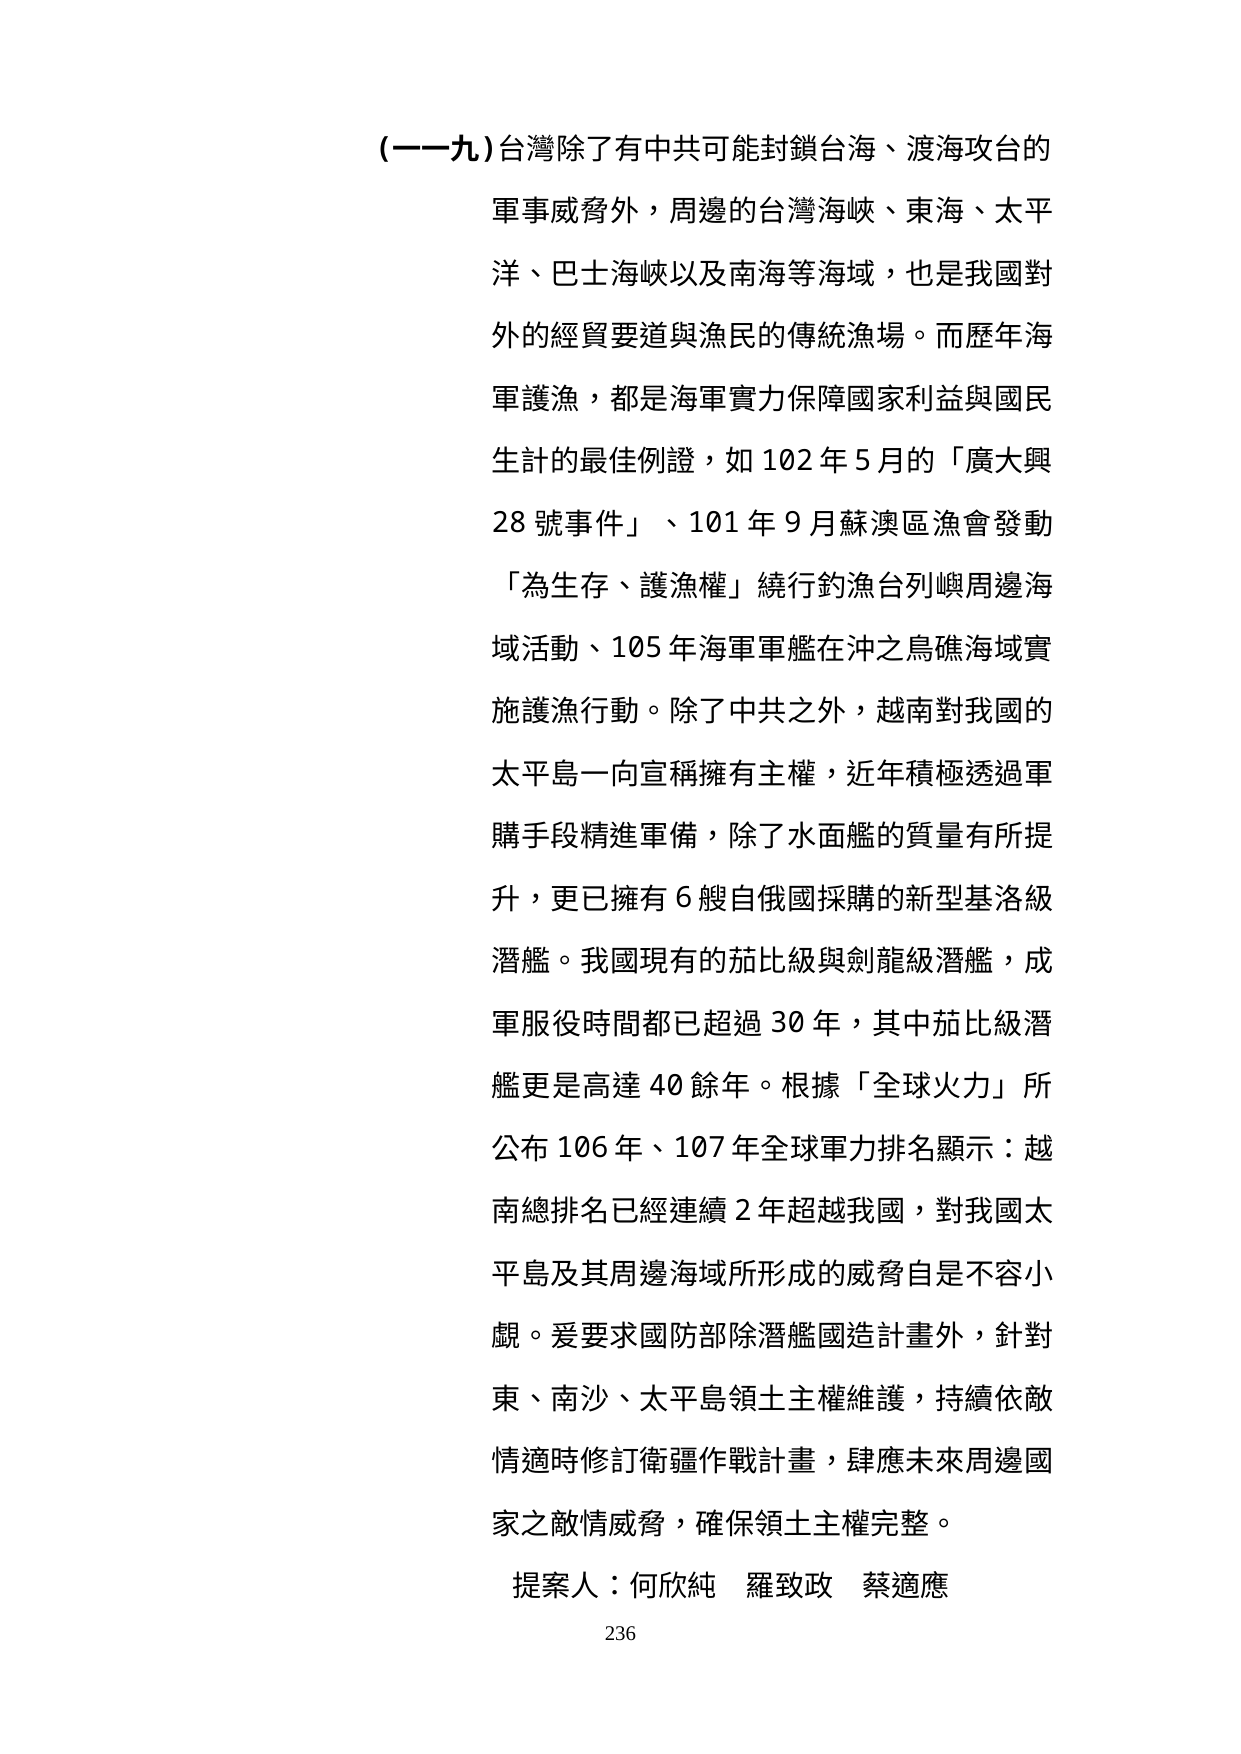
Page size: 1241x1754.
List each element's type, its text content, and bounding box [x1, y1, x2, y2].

text (一一九)台灣除了有中共可能封鎖台海、渡海攻台的軍事威脅外，周邊的台灣海峽、東海、太平洋、巴士海峽以及南海等海域，也是我國對外的經貿要道與漁民的傳統漁場。而歷年海軍護漁，都是海軍實力保障國家利益與國民生計的最佳例證，如102年5月的「廣大興28號事件」、101年9月蘇澳區漁會發動「為生存、護漁權」繞行釣漁台列嶼周邊海域活動、105年海軍軍艦在沖之鳥礁海域實施護漁行動。除了中共之外，越南對我國的太平島一向宣稱擁有主權，近年積極透過軍購手段精進軍備，除了水面艦的質量有所提升，更已擁有6艘自俄國採購的新型基洛級潛艦。我國現有的茄比級與劍龍級潛艦，成軍服役時間都已超過30年，其中茄比級潛艦更是高達40餘年。根據「全球火力」所公布106年、107年全球軍力排名顯示：越南總排名已經連續2年超越我國，對我國太平島及其周邊海域所形成的威脅自是不容小覷。爰要求國防部除潛艦國造計畫外，針對東、南沙、太平島領土主權維護，持續依敵情適時修訂衛疆作戰計畫，肆應未來周邊國家之敵情威脅，確保領土主權完整。 [375, 105, 1053, 1542]
text 提案人：何欣純 羅致政 蔡適應 [512, 1542, 1053, 1605]
